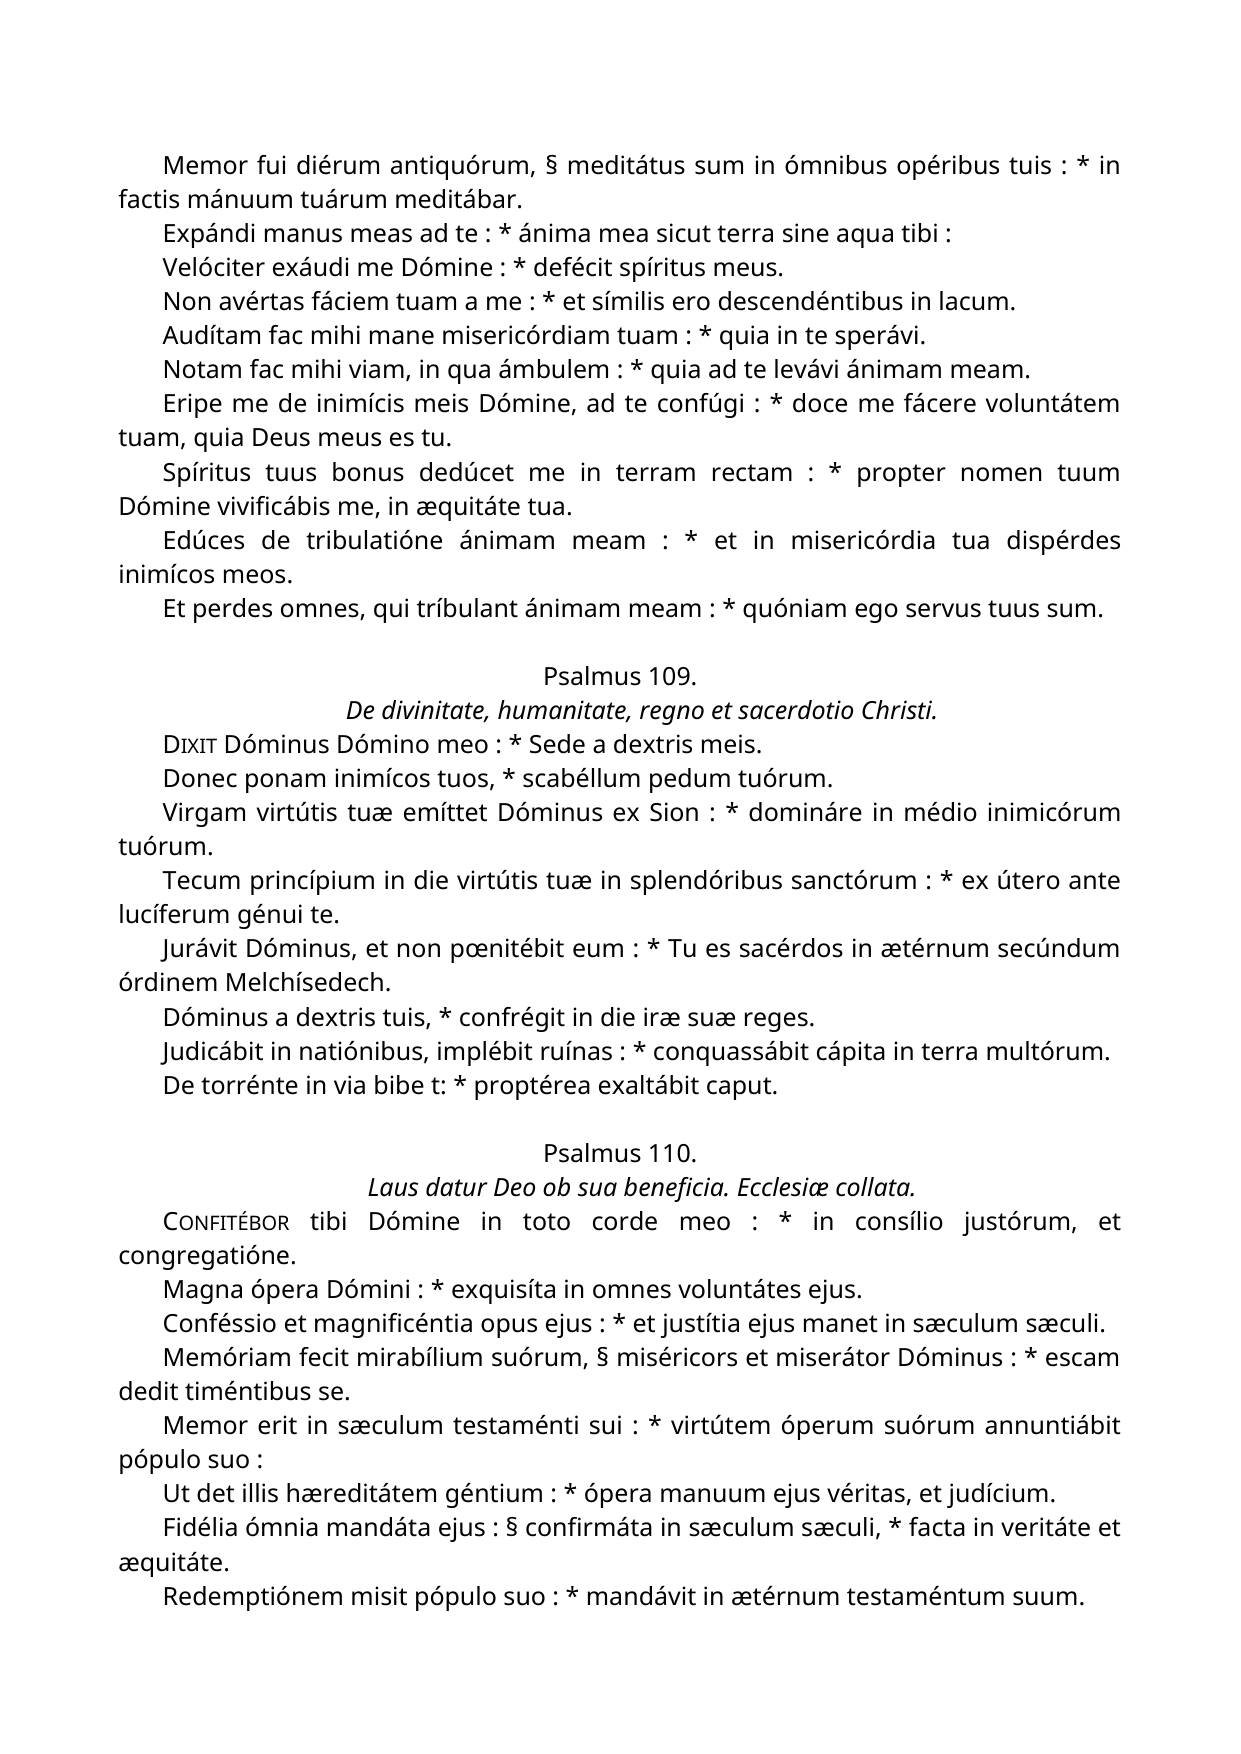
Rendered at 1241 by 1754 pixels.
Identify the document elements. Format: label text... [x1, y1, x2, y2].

text Judicábit in natiónibus, implébit ruínas : * conquassábit cápita in terra multórum. [118, 1033, 1122, 1067]
text Magna ópera Dómini : * exquisíta in omnes voluntátes ejus. [118, 1272, 1122, 1306]
text Virgam virtútis tuæ emíttet Dóminus ex Sion : * domináre in médio inimicórum tuórum. [118, 795, 1122, 863]
text Memóriam fecit mirabílium suórum, § miséricors et miserátor Dóminus : * escam dedit timéntibus se. [118, 1340, 1122, 1408]
text Memor erit in sæculum testaménti sui : * virtútem óperum suórum annuntiábit pópulo suo : [118, 1408, 1122, 1476]
text Audítam fac mihi mane misericórdiam tuam : * quia in te sperávi. [118, 318, 1122, 352]
text Edúces de tribulatióne ánimam meam : * et in misericórdia tua dispérdes inimícos meos. [118, 522, 1122, 590]
text Laus datur Deo ob sua beneficia. Ecclesiæ collata. [118, 1169, 1122, 1203]
text De torrénte in via bibe t: * proptérea exaltábit caput. [118, 1067, 1122, 1101]
text Memor fui diérum antiquórum, § meditátus sum in ómnibus opéribus tuis : * in factis mánuum tuárum meditábar. [118, 148, 1122, 216]
text Dixit Dóminus Dómino meo : * Sede a dextris meis. [118, 727, 1122, 761]
text Tecum princípium in die virtútis tuæ in splendóribus sanctórum : * ex útero ante lucíferum génui te. [118, 863, 1122, 931]
text Donec ponam inimícos tuos, * scabéllum pedum tuórum. [118, 761, 1122, 795]
text Psalmus 110. [118, 1135, 1122, 1169]
text Velóciter exáudi me Dómine : * defécit spíritus meus. [118, 250, 1122, 284]
text Et perdes omnes, qui tríbulant ánimam meam : * quóniam ego servus tuus sum. [118, 590, 1122, 624]
text De divinitate, humanitate, regno et sacerdotio Christi. [118, 693, 1122, 727]
text Eripe me de inimícis meis Dómine, ad te confúgi : * doce me fácere voluntátem tuam, quia Deus meus es tu. [118, 386, 1122, 454]
text Notam fac mihi viam, in qua ámbulem : * quia ad te levávi ánimam meam. [118, 352, 1122, 386]
text Confitébor tibi Dómine in toto corde meo : * in consílio justórum, et congregatióne. [118, 1203, 1122, 1272]
text Conféssio et magnificéntia opus ejus : * et justítia ejus manet in sæculum sæculi. [118, 1306, 1122, 1340]
text Ut det illis hæreditátem géntium : * ópera manuum ejus véritas, et judícium. [118, 1476, 1122, 1510]
text Expándi manus meas ad te : * ánima mea sicut terra sine aqua tibi : [118, 216, 1122, 250]
text Non avértas fáciem tuam a me : * et símilis ero descendéntibus in lacum. [118, 284, 1122, 318]
text Fidélia ómnia mandáta ejus : § confirmáta in sæculum sæculi, * facta in veritáte et æquitáte. [118, 1510, 1122, 1578]
text Jurávit Dóminus, et non pœnitébit eum : * Tu es sacérdos in ætérnum secúndum órdinem Melchísedech. [118, 931, 1122, 999]
text Redemptiónem misit pópulo suo : * mandávit in ætérnum testaméntum suum. [118, 1578, 1122, 1612]
text Dóminus a dextris tuis, * confrégit in die iræ suæ reges. [118, 999, 1122, 1033]
text Psalmus 109. [118, 658, 1122, 693]
text Spíritus tuus bonus dedúcet me in terram rectam : * propter nomen tuum Dómine vivificábis me, in æquitáte tua. [118, 454, 1122, 522]
